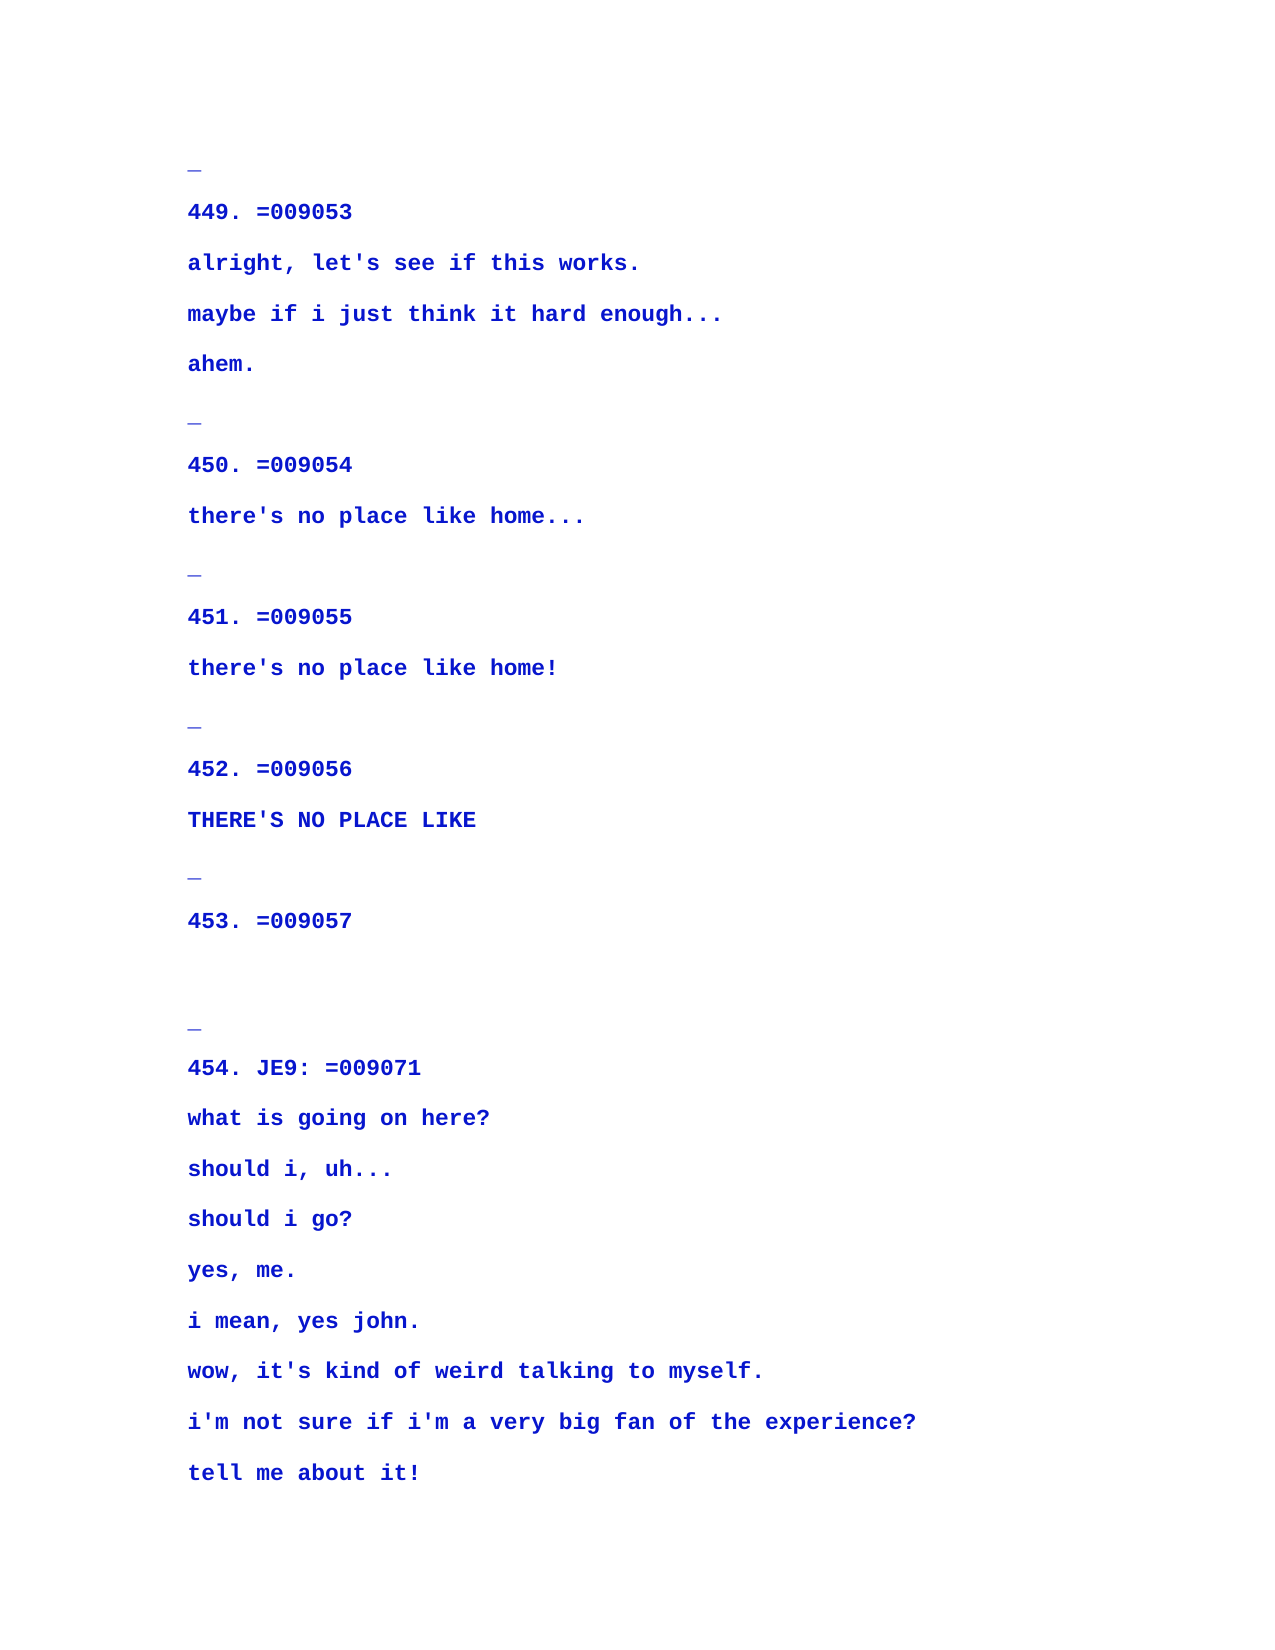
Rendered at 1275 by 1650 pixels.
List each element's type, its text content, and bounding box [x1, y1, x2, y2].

text 450. =009054 [187, 454, 1087, 480]
text there's no place like home... [187, 504, 1087, 530]
text should i go? [187, 1208, 1087, 1234]
text 453. =009057 [187, 909, 1087, 935]
text 449. =009053 [187, 201, 1087, 227]
text ahem. [187, 352, 1087, 378]
text what is going on here? [187, 1107, 1087, 1132]
text THERE'S NO PLACE LIKE [187, 808, 1087, 834]
text 452. =009056 [187, 757, 1087, 783]
text tell me about it! [187, 1461, 1087, 1487]
text _ [187, 1009, 1087, 1035]
text 451. =009055 [187, 606, 1087, 632]
text 454. JE9: =009071 [187, 1056, 1087, 1082]
text _ [187, 403, 1087, 429]
text i mean, yes john. [187, 1309, 1087, 1335]
text _ [187, 150, 1087, 176]
text should i, uh... [187, 1157, 1087, 1183]
text there's no place like home! [187, 656, 1087, 682]
text wow, it's kind of weird talking to myself. [187, 1360, 1087, 1386]
text yes, me. [187, 1258, 1087, 1284]
text _ [187, 555, 1087, 581]
text i'm not sure if i'm a very big fan of the experience? [187, 1410, 1087, 1436]
text maybe if i just think it hard enough... [187, 302, 1087, 328]
text _ [187, 859, 1087, 885]
text alright, let's see if this works. [187, 251, 1087, 277]
text _ [187, 707, 1087, 733]
